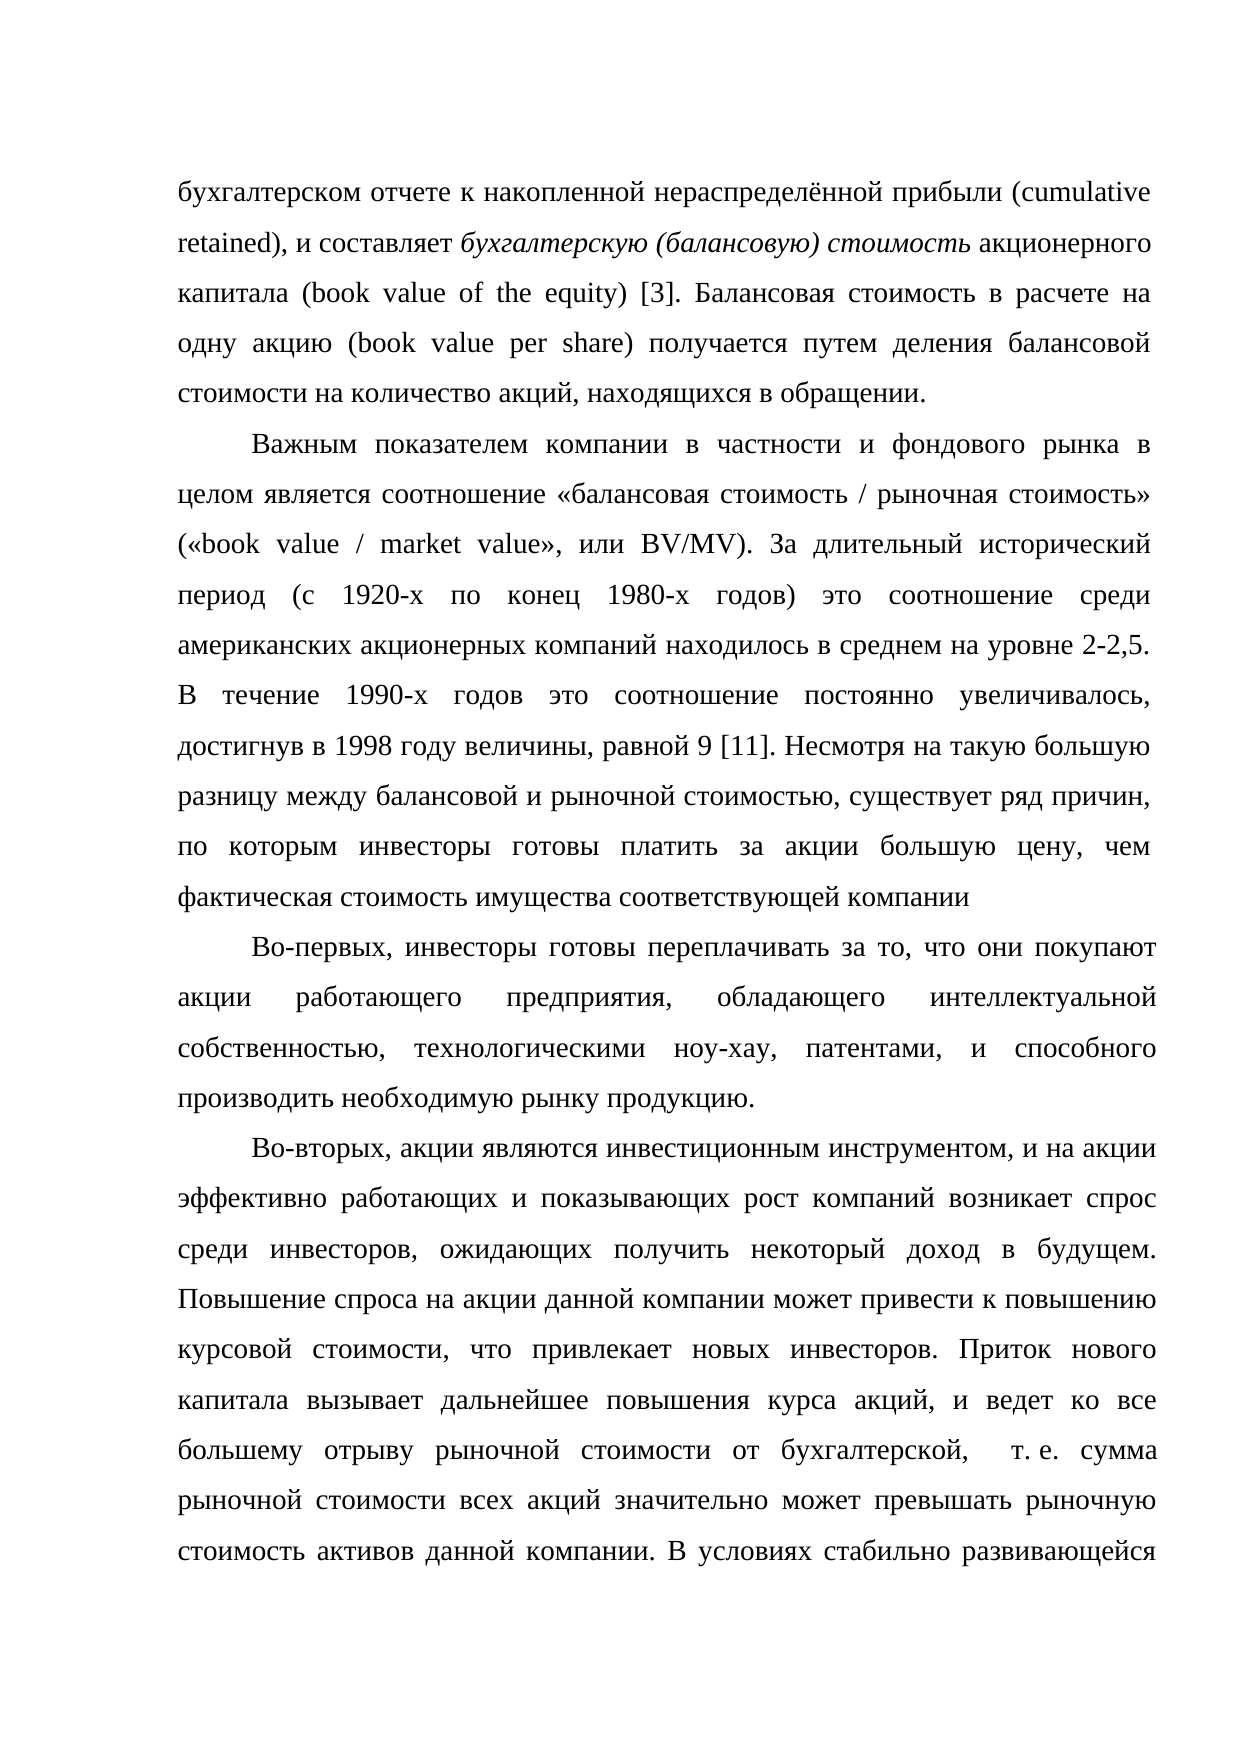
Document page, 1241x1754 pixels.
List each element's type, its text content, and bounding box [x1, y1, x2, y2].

text Важным показателем компании в частности и фондового рынка в целом является соотношение «балансовая стоимость / рыночная стоимость» («book value / market value», или BV/MV). За длительный исторический период (с 1920-х по конец 1980-х годов) это соотношение среди американских акционерных компаний находилось в среднем на уровне 2-2,5. В течение 1990-х годов это соотношение постоянно увеличивалось, достигнув в 1998 году величины, равной 9 [11]. Несмотря на такую большую разницу между балансовой и рыночной стоимостью, существует ряд причин, по которым инвесторы готовы платить за акции большую цену, чем фактическая стоимость имущества соответствующей компании [177, 426, 1152, 912]
text Во-первых, инвесторы готовы переплачивать за то, что они покупают акции работающего предприятия, обладающего интеллектуальной собственностью, технологическими ноу-хау, патентами, и способного производить необходимую рынку продукцию. [177, 929, 1157, 1113]
text Во-вторых, акции являются инвестиционным инструментом, и на акции эффективно работающих и показывающих рост компаний возникает спрос среди инвесторов, ожидающих получить некоторый доход в будущем. Повышение спроса на акции данной компании может привести к повышению курсовой стоимости, что привлекает новых инвесторов. Приток нового капитала вызывает дальнейшее повышения курса акций, и ведет ко все большему отрыву рыночной стоимости от бухгалтерской, т. е. сумма рыночной стоимости всех акций значительно может превышать рыночную стоимость активов данной компании. В условиях стабильно развивающейся [177, 1130, 1157, 1566]
text бухгалтерском отчете к накопленной нераспределённой прибыли (cumulative retained), и составляет бухгалтерскую (балансовую) стоимость акционерного капитала (book value of the equity) [3]. Балансовая стоимость в расчете на одну акцию (book value per share) получается путем деления балансовой стоимости на количество акций, находящихся в обращении. [177, 174, 1152, 409]
